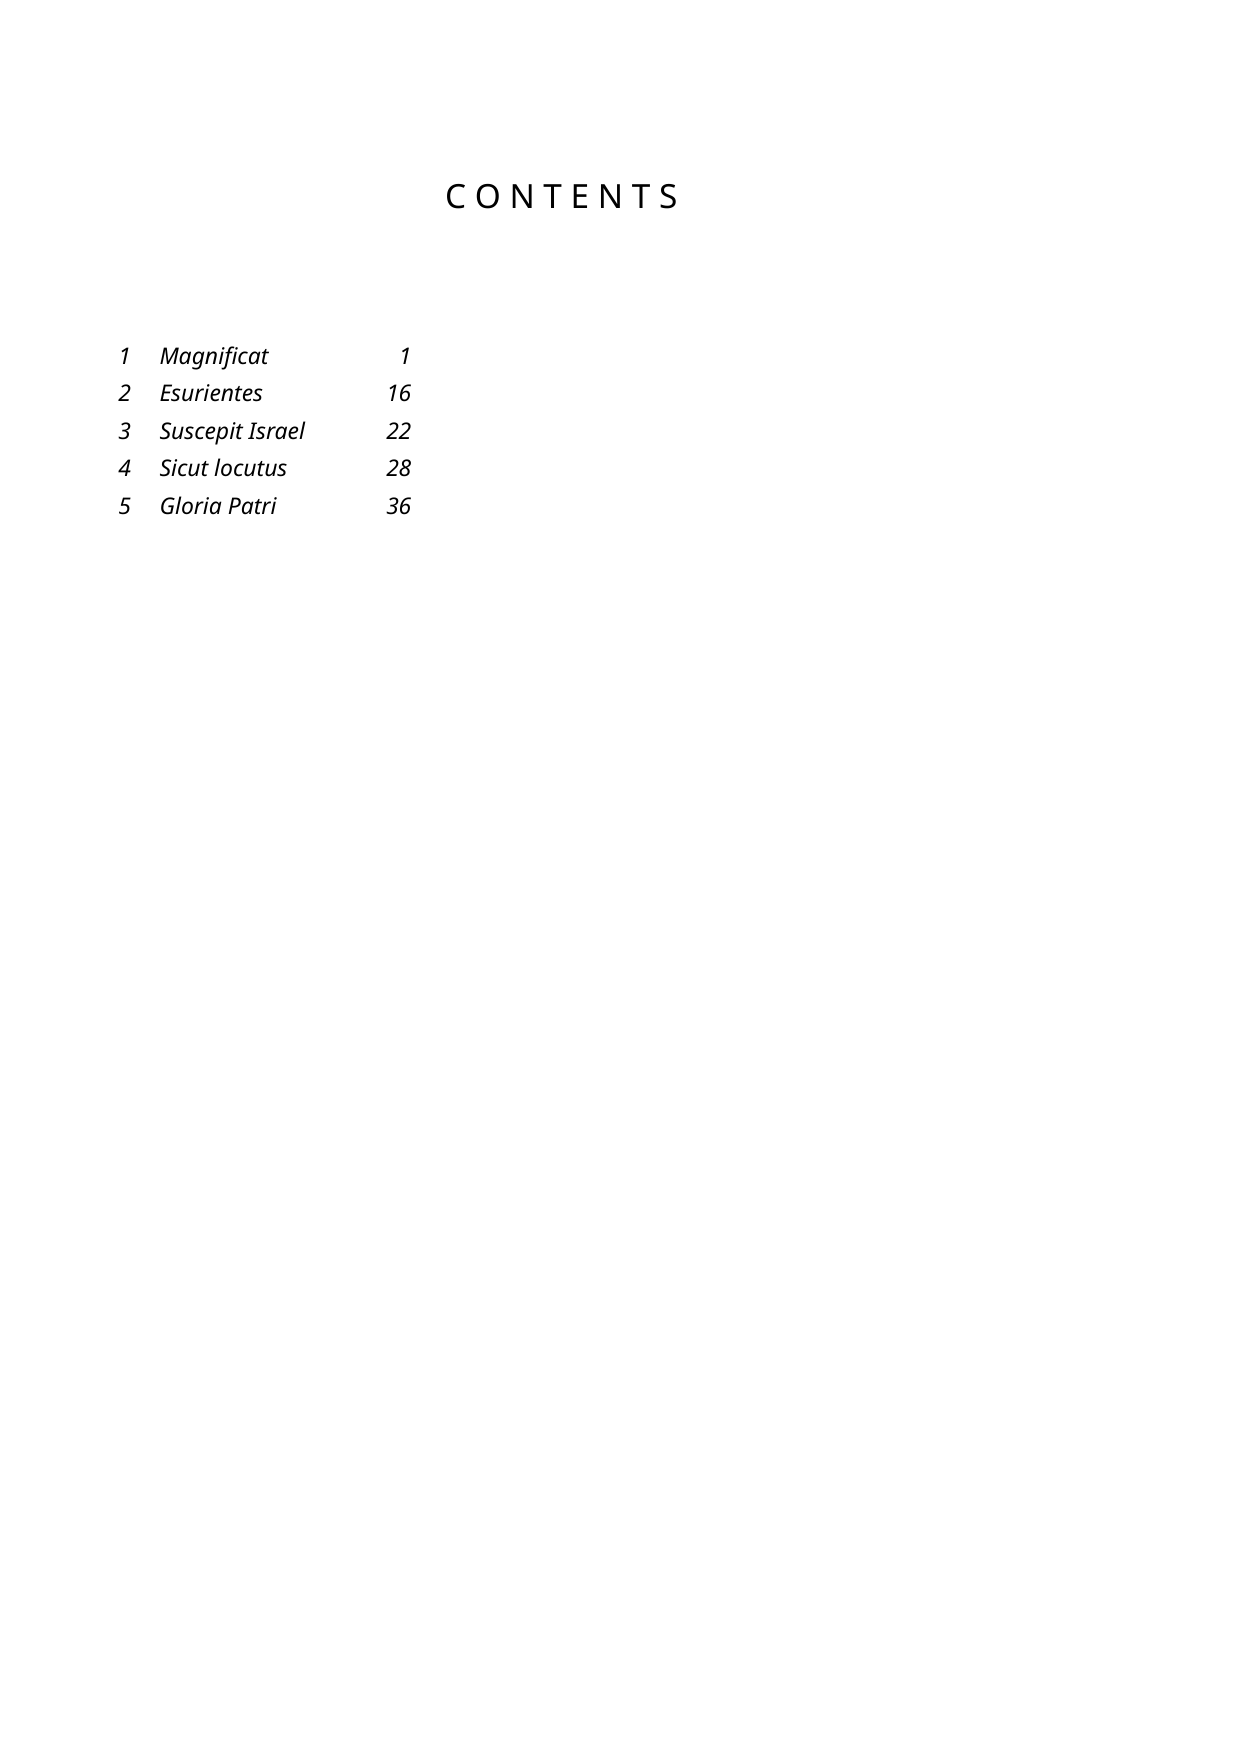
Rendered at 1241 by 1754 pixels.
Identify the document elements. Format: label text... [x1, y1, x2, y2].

text 1 Magnificat 1 2 Esurientes 16 3 Suscepit Israel 22 4 Sicut locutus 28 5 Gloria Patri 36 [118, 339, 1004, 521]
text C O N T E N T S [118, 118, 1004, 218]
